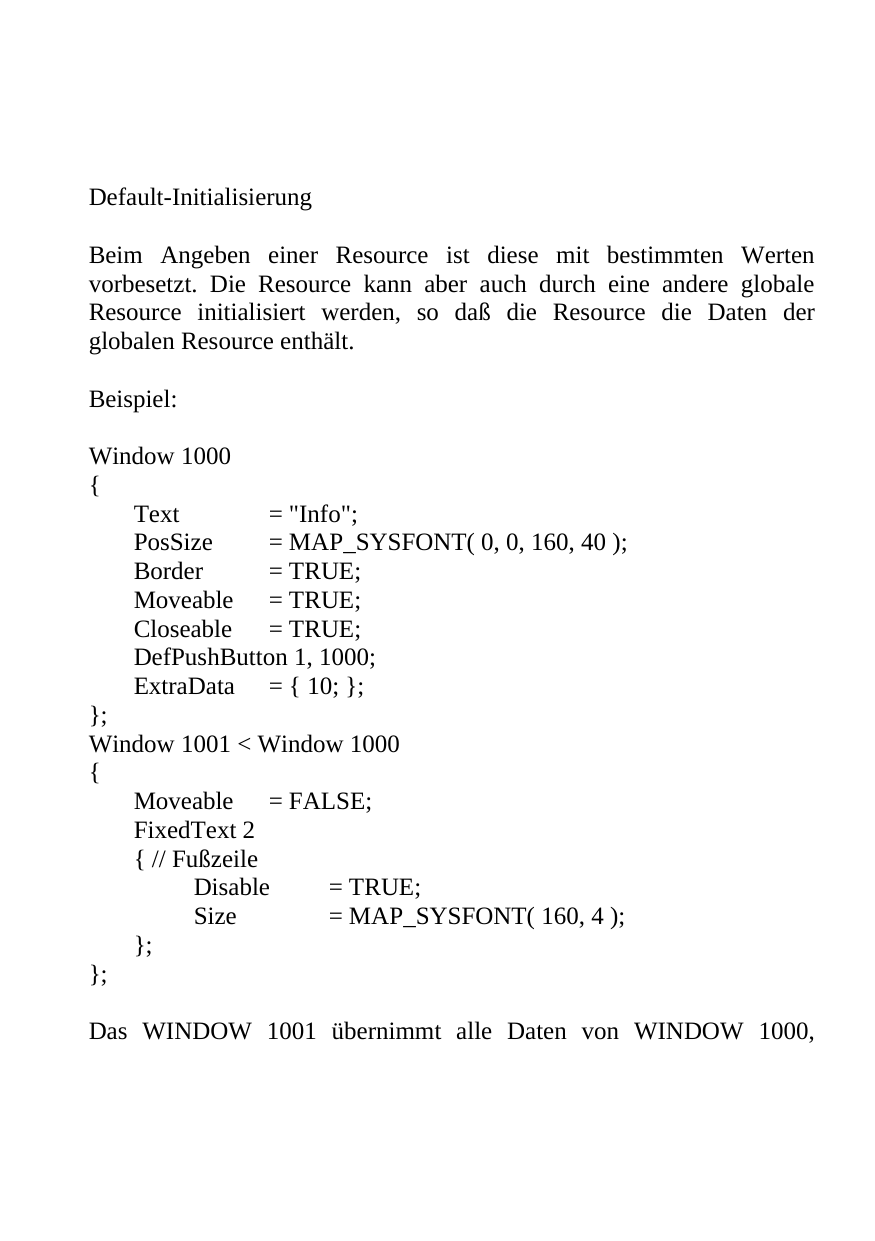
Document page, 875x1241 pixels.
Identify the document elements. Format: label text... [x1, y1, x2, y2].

list { [88, 757, 815, 786]
list Window 1000 [88, 441, 815, 470]
list }; [88, 700, 815, 729]
text Beim Angeben einer Resource ist diese mit bestimmten Werten vorbesetzt. Die Resource kann aber auch durch eine andere globale Resource initialisiert werden, so daß die Resource die Daten der globalen Resource enthält. [88, 240, 815, 355]
list Text = "Info"; [88, 499, 815, 527]
list ExtraData = { 10; }; [88, 671, 815, 700]
list { [88, 470, 815, 499]
list Window 1001 < Window 1000 [88, 729, 815, 757]
list }; [88, 959, 815, 987]
list DefPushButton 1, 1000; [88, 642, 815, 671]
list { // Fußzeile [88, 844, 815, 872]
list Border = TRUE; [88, 556, 815, 585]
text Beispiel: [88, 384, 815, 412]
list Disable = TRUE; [88, 872, 815, 901]
list Moveable = FALSE; [88, 786, 815, 815]
list Size = MAP_SYSFONT( 160, 4 ); [88, 901, 815, 930]
list PosSize = MAP_SYSFONT( 0, 0, 160, 40 ); [88, 527, 815, 556]
text Das WINDOW 1001 übernimmt alle Daten von WINDOW 1000, [88, 1016, 815, 1045]
text Default-Initialisierung [88, 182, 815, 211]
list }; [88, 930, 815, 959]
list FixedText 2 [88, 815, 815, 844]
list Moveable = TRUE; [88, 585, 815, 614]
list Closeable = TRUE; [88, 614, 815, 642]
